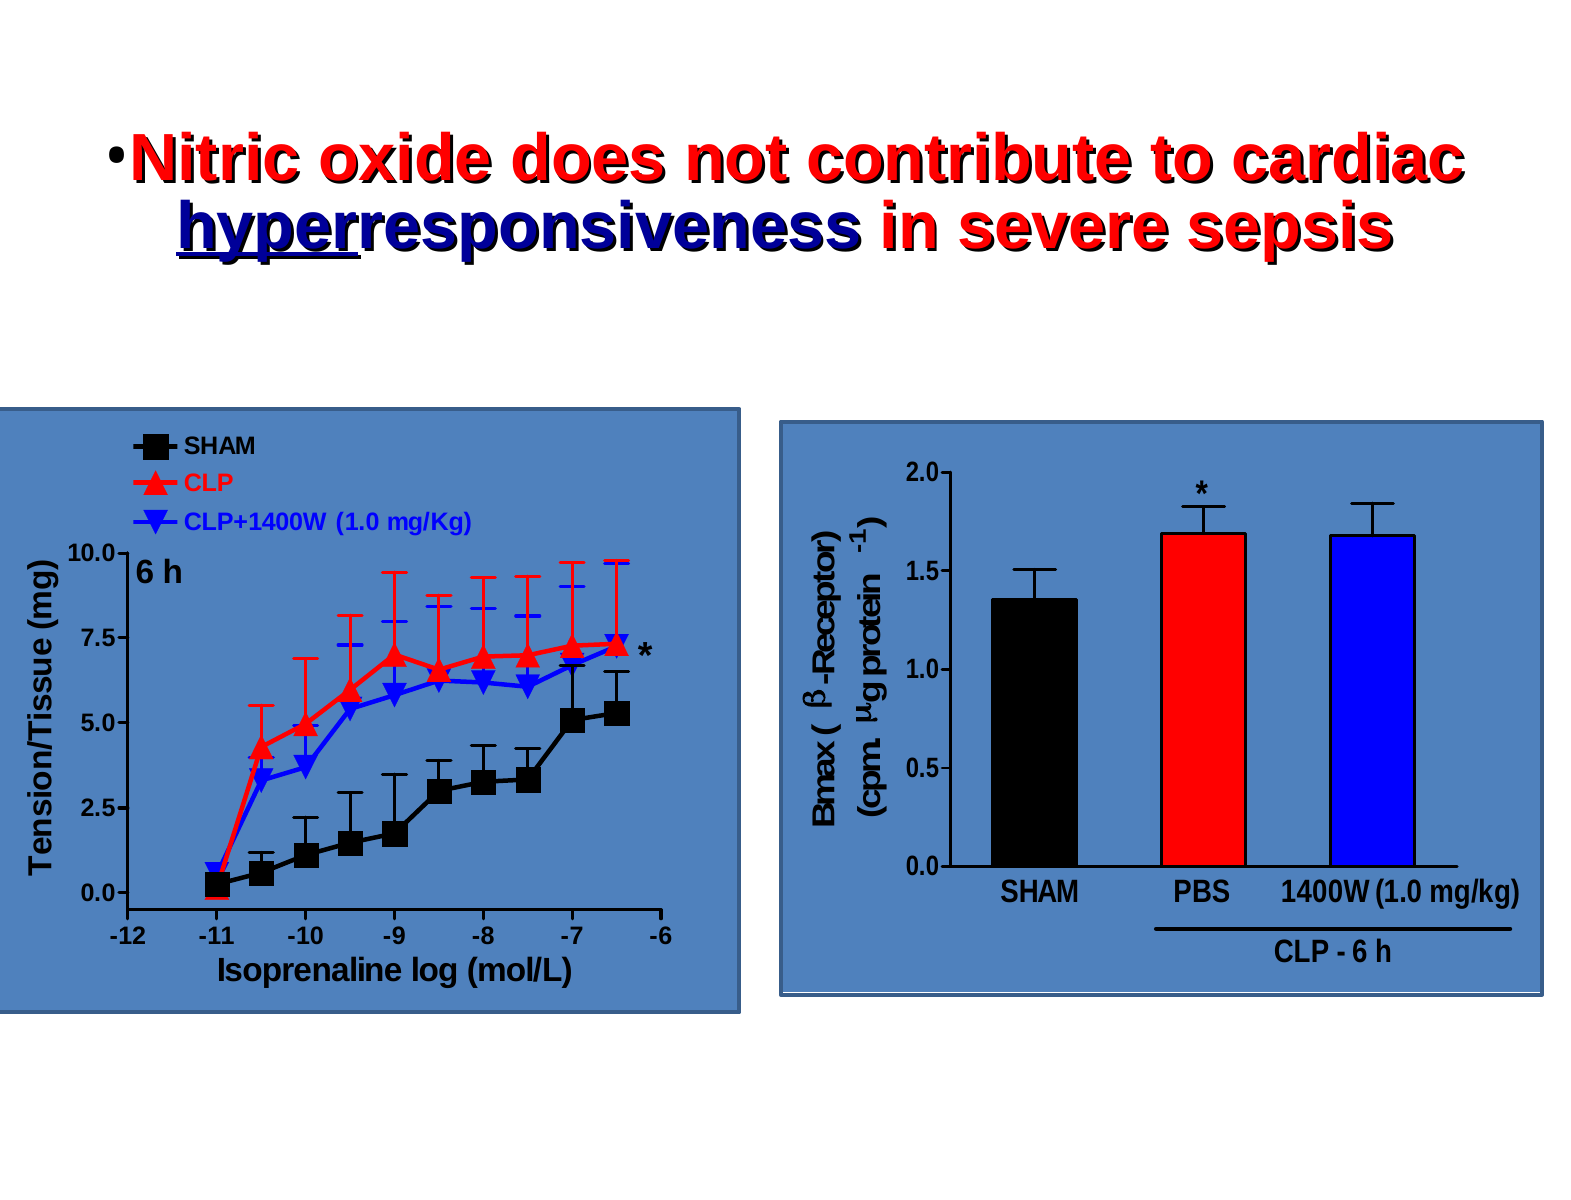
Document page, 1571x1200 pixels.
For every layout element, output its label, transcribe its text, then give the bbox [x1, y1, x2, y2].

text_box Nitric oxide does not contribute to cardiac hyperresponsiveness in severe sepsis [42, 120, 1528, 270]
chart [0, 410, 738, 1011]
chart [782, 423, 1540, 993]
